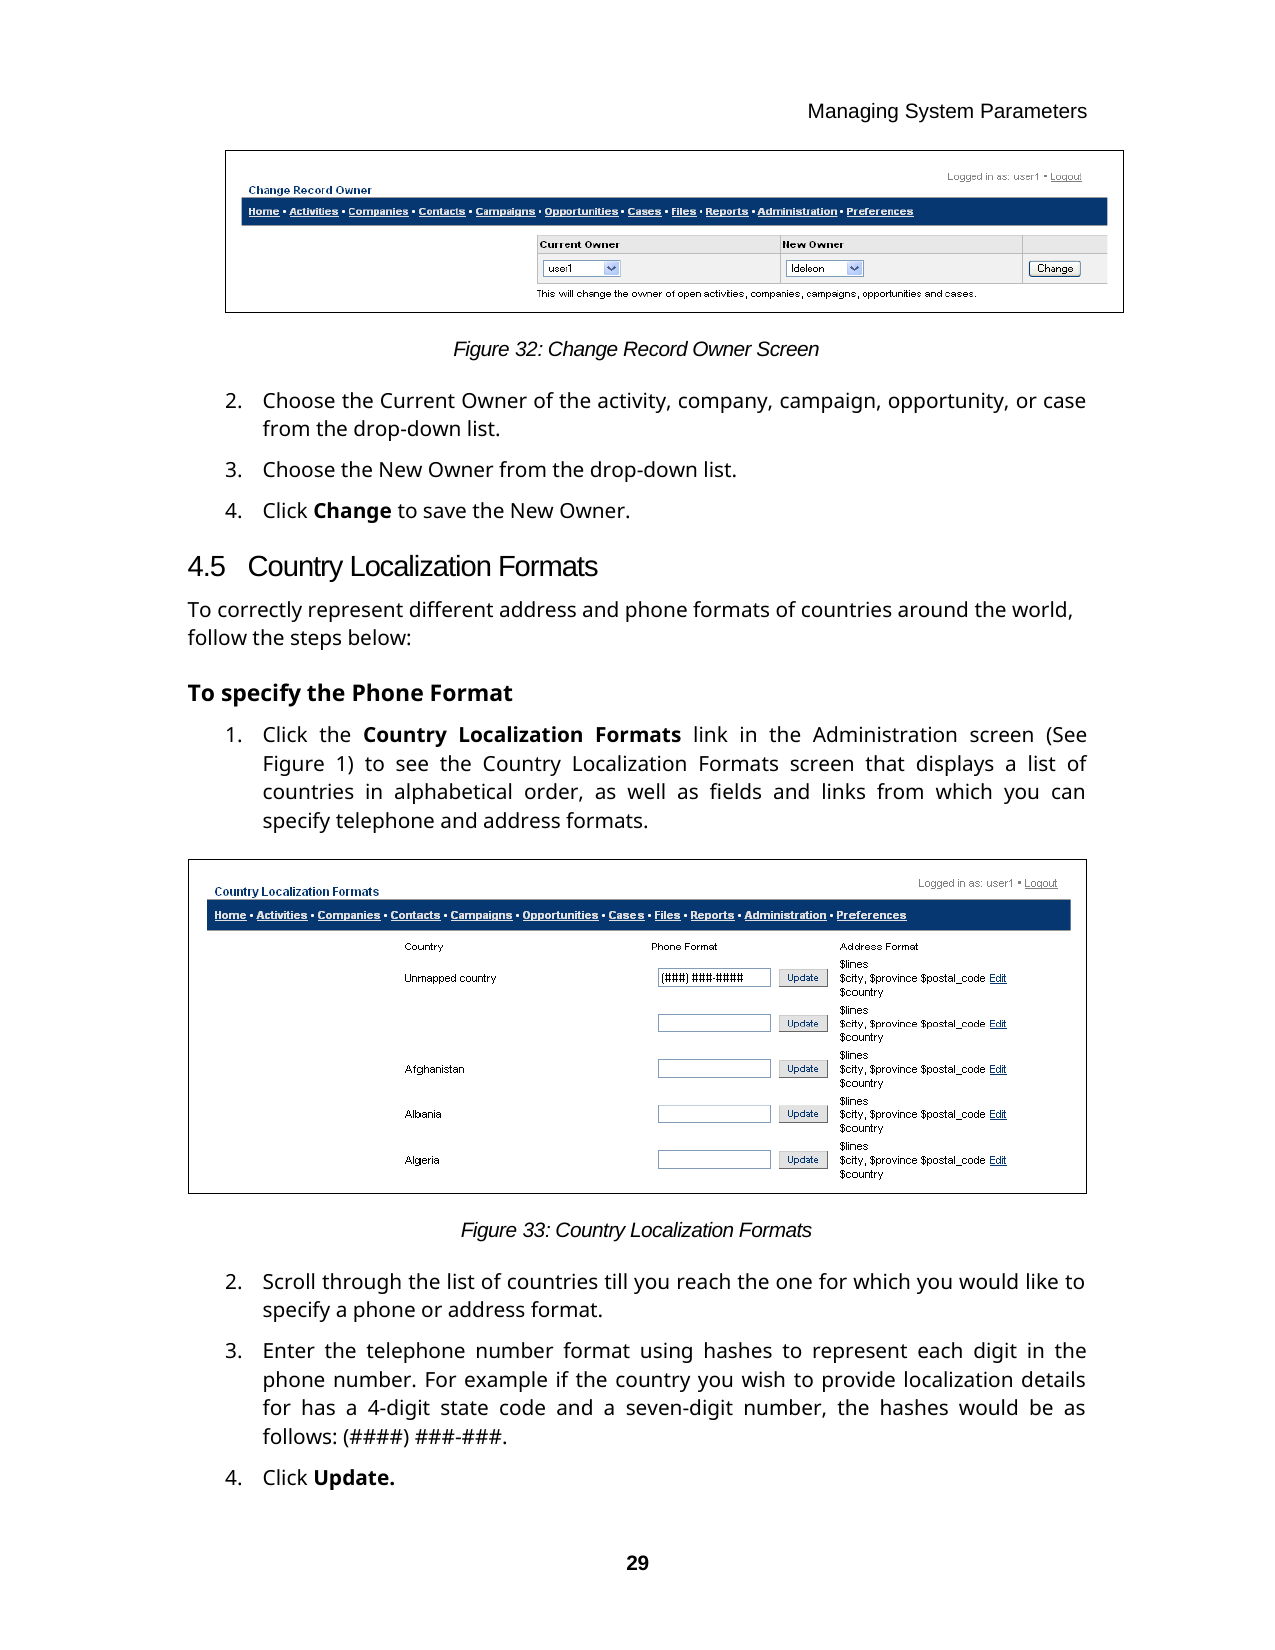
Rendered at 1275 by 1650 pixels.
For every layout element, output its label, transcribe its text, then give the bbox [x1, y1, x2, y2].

list Choose the New Owner from the drop-down list. [225, 456, 1087, 484]
list Click the Country Localization Formats link in the Administration screen (See Figure 1) to see the Country Localization Formats screen that displays a list of countries in alphabetical order, as well as fields and links from which you can specify telephone and address formats. [225, 721, 1087, 834]
picture [204, 868, 1071, 1185]
text To specify the Phone Format [187, 677, 1087, 708]
text Figure 33: Country Localization Formats [187, 1219, 1087, 1242]
text Figure 32: Change Record Owner Screen [187, 338, 1087, 361]
list Scroll through the list of countries till you reach the one for which you would like to specify a phone or address format. [225, 1267, 1087, 1324]
list Choose the Current Owner of the activity, company, campaign, opportunity, or case from the drop-down list. [225, 386, 1087, 443]
text To correctly represent different address and phone formats of countries around the world, follow the steps below: [187, 595, 1087, 652]
list Enter the telephone number format using hashes to represent each digit in the phone number. For example if the country you wish to provide localization details for has a 4-digit state code and a seven-digit number, the hashes would be as follows: (####) ###-###. [225, 1336, 1087, 1450]
subtitle Country Localization Formats [187, 550, 1087, 582]
list Click Update. [225, 1463, 1087, 1491]
picture [241, 159, 1108, 304]
list Click Change to save the New Owner. [225, 496, 1087, 525]
